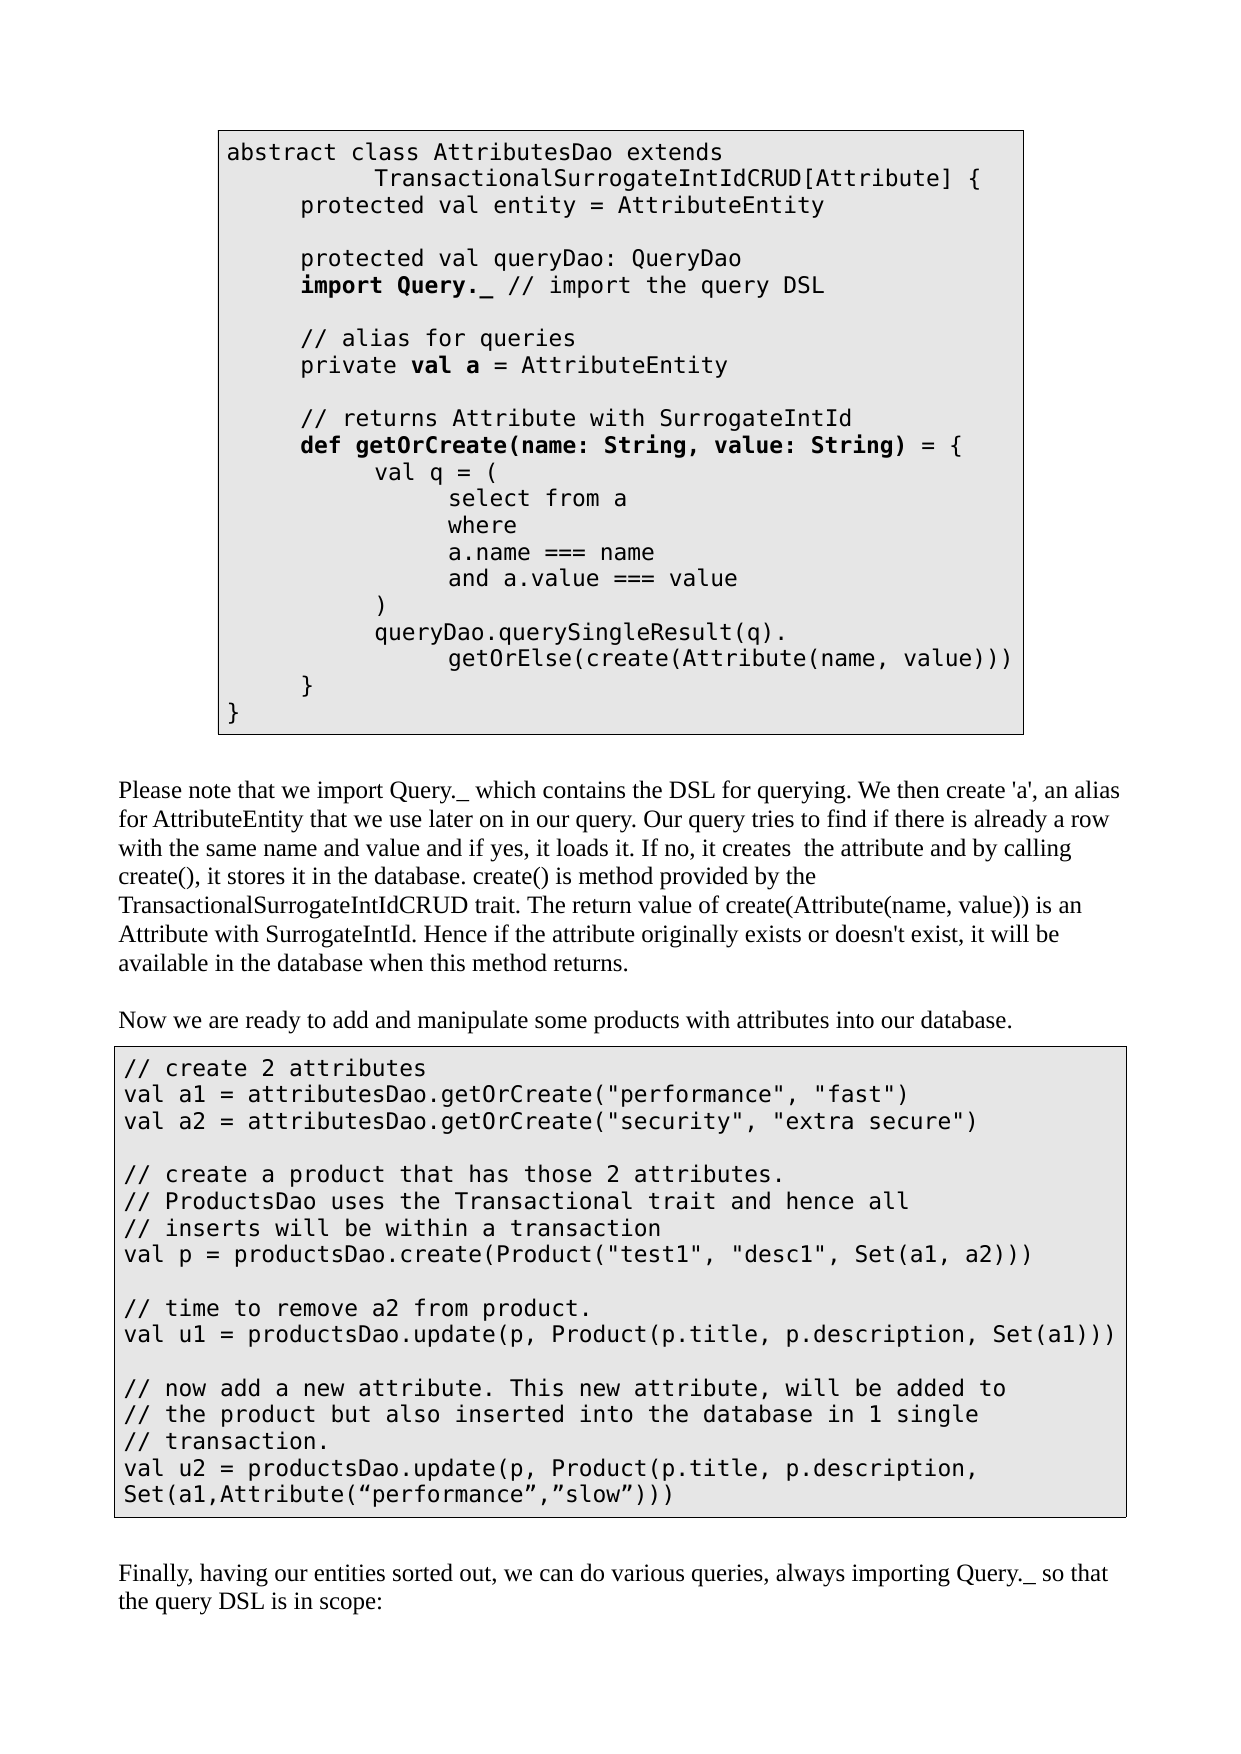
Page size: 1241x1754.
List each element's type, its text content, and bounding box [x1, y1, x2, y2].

text // transaction. [123, 1428, 1117, 1455]
text } [226, 672, 1014, 699]
text import Query._ // import the query DSL [226, 272, 1014, 299]
text // alias for queries [226, 326, 1014, 352]
text val u2 = productsDao.update(p, Product(p.title, p.description, Set(a1,Attribute(“performance”,”slow”))) [123, 1455, 1117, 1508]
text where [226, 512, 1014, 539]
text // create a product that has those 2 attributes. [123, 1161, 1117, 1188]
text // create 2 attributes [123, 1055, 1117, 1081]
text val u1 = productsDao.update(p, Product(p.title, p.description, Set(a1))) [123, 1321, 1117, 1348]
text a.name === name [226, 539, 1014, 566]
text // inserts will be within a transaction [123, 1215, 1117, 1241]
text // the product but also inserted into the database in 1 single [123, 1401, 1117, 1428]
text // ProductsDao uses the Transactional trait and hence all [123, 1188, 1117, 1215]
text TransactionalSurrogateIntIdCRUD[Attribute] { [226, 166, 1014, 192]
text and a.value === value [226, 566, 1014, 592]
text getOrElse(create(Attribute(name, value))) [226, 646, 1014, 672]
text protected val queryDao: QueryDao [226, 246, 1014, 272]
text val q = ( [226, 459, 1014, 486]
text Now we are ready to add and manipulate some products with attributes into our database. [118, 1005, 1122, 1034]
text def getOrCreate(name: String, value: String) = { [226, 432, 1014, 459]
text private val a = AttributeEntity [226, 352, 1014, 379]
text Please note that we import Query._ which contains the DSL for querying. We then create 'a', an alias for AttributeEntity that we use later on in our query. Our query tries to find if there is already a row with the same name and value and if yes, it loads it. If no, it creates the attribute and by calling create(), it stores it in the database. create() is method provided by the TransactionalSurrogateIntIdCRUD trait. The return value of create(Attribute(name, value)) is an Attribute with SurrogateIntId. Hence if the attribute originally exists or doesn't exist, it will be available in the database when this method returns. [118, 775, 1122, 976]
text // time to remove a2 from product. [123, 1295, 1117, 1321]
text // returns Attribute with SurrogateIntId [226, 406, 1014, 432]
text Finally, having our entities sorted out, we can do various queries, always importing Query._ so that the query DSL is in scope: [118, 1558, 1122, 1615]
text ) [226, 592, 1014, 619]
text // now add a new attribute. This new attribute, will be added to [123, 1375, 1117, 1401]
text protected val entity = AttributeEntity [226, 192, 1014, 219]
text val p = productsDao.create(Product("test1", "desc1", Set(a1, a2))) [123, 1241, 1117, 1268]
text val a1 = attributesDao.getOrCreate("performance", "fast") [123, 1081, 1117, 1108]
text abstract class AttributesDao extends [226, 139, 1014, 166]
text queryDao.querySingleResult(q). [226, 619, 1014, 646]
text select from a [226, 486, 1014, 512]
text } [226, 699, 1014, 726]
text val a2 = attributesDao.getOrCreate("security", "extra secure") [123, 1108, 1117, 1135]
